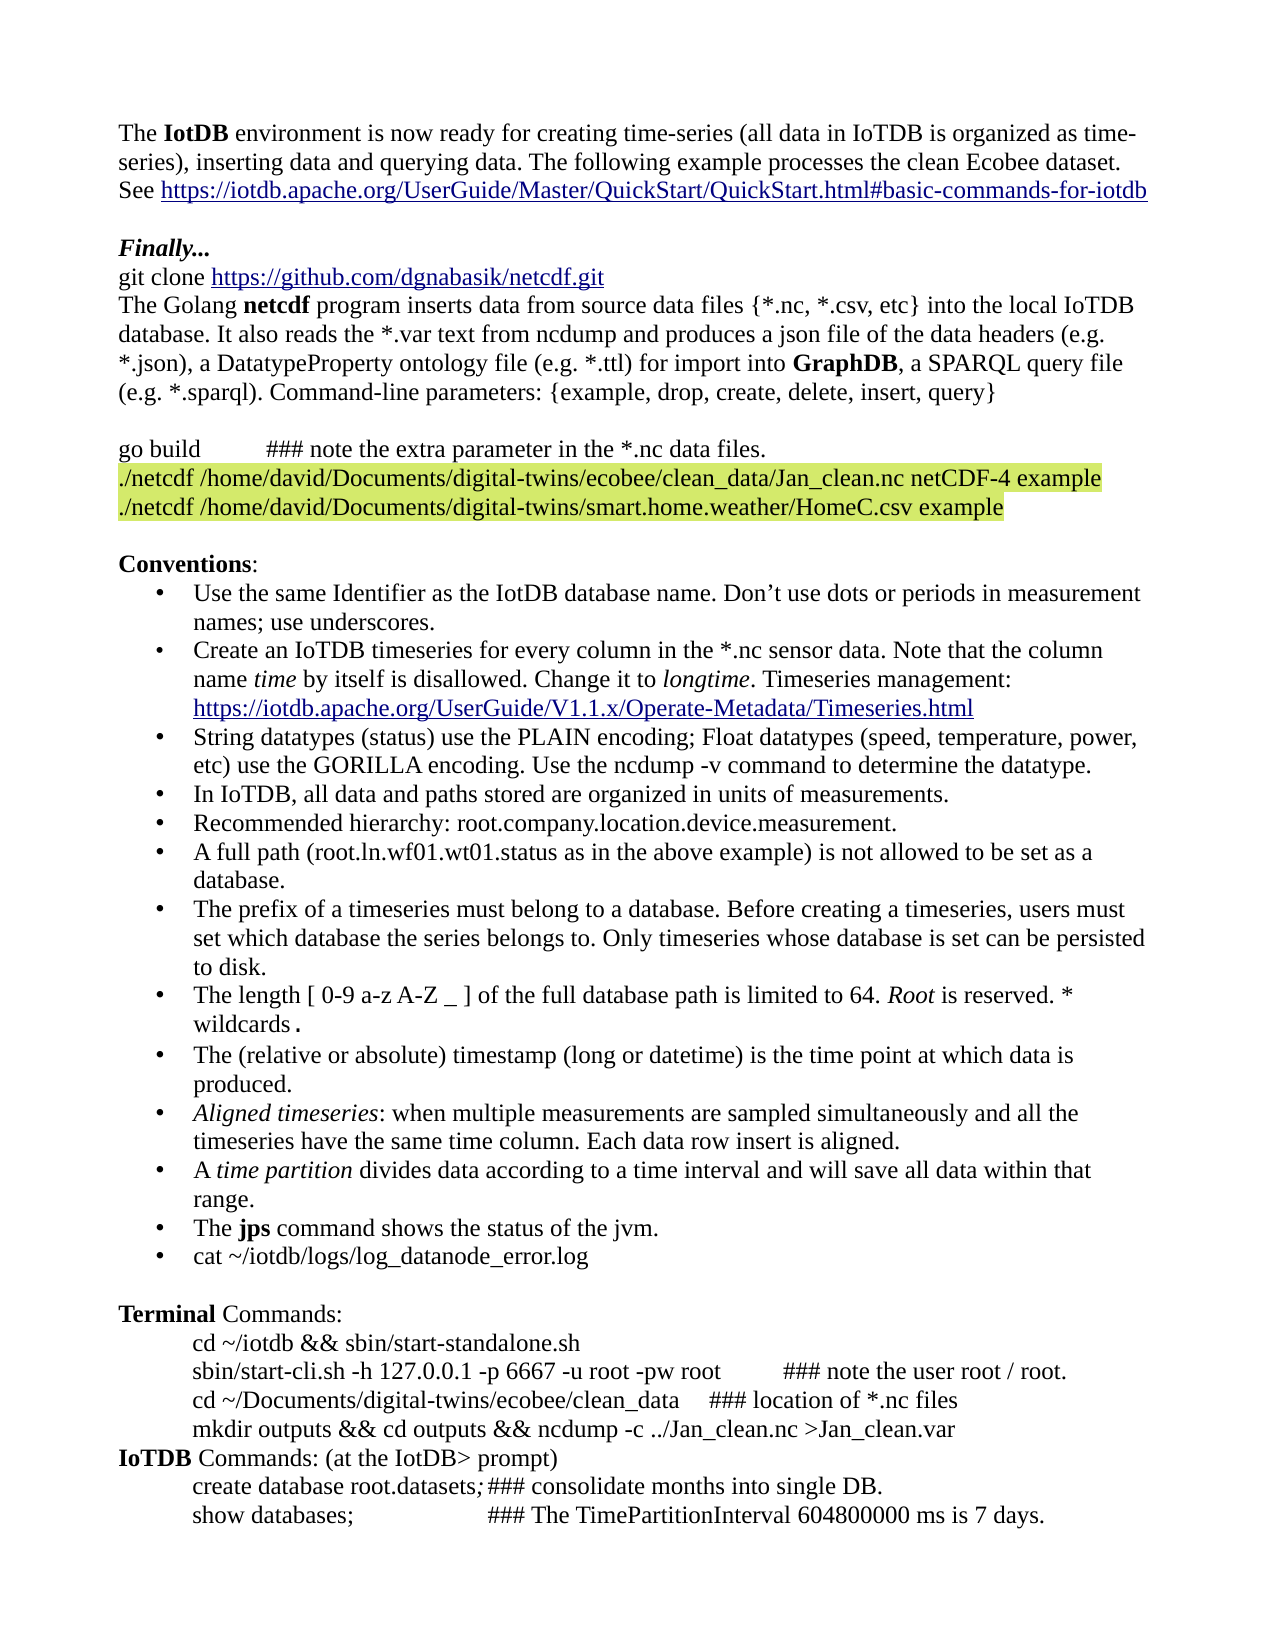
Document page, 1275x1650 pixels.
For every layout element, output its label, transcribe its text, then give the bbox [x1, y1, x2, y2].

text ./netcdf /home/david/Documents/digital-twins/ecobee/clean_data/Jan_clean.nc netCDF-4 example [118, 463, 1157, 492]
text cd ~/Documents/digital-twins/ecobee/clean_data ### location of *.nc files [192, 1385, 1157, 1414]
list The length [ 0-9 a-z A-Z _ ] of the full database path is limited to 64. Root is reserved. * wildcards. [156, 981, 1157, 1040]
text Finally... [118, 233, 1157, 262]
text Conventions: [118, 549, 1157, 578]
list Aligned timeseries: when multiple measurements are sampled simultaneously and all the timeseries have the same time column. Each data row insert is aligned. [156, 1098, 1157, 1155]
text Terminal Commands: [118, 1299, 1157, 1328]
list cat ~/iotdb/logs/log_datanode_error.log [156, 1241, 1157, 1270]
list A full path (root.ln.wf01.wt01.status as in the above example) is not allowed to be set as a database. [156, 837, 1157, 894]
text cd ~/iotdb && sbin/start-standalone.sh [192, 1328, 1157, 1356]
list The jps command shows the status of the jvm. [156, 1213, 1157, 1241]
text mkdir outputs && cd outputs && ncdump -c ../Jan_clean.nc >Jan_clean.var [192, 1414, 1157, 1443]
list String datatypes (status) use the PLAIN encoding; Float datatypes (speed, temperature, power, etc) use the GORILLA encoding. Use the ncdump -v command to determine the datatype. [156, 722, 1157, 779]
list Create an IoTDB timeseries for every column in the *.nc sensor data. Note that the column name time by itself is disallowed. Change it to longtime. Timeseries management: https://iotdb.apache.org/UserGuide/V1.1.x/Operate-Metadata/Timeseries.html [156, 636, 1157, 722]
list In IoTDB, all data and paths stored are organized in units of measurements. [156, 779, 1157, 808]
list Recommended hierarchy: root.company.location.device.measurement. [156, 808, 1157, 837]
text go build ### note the extra parameter in the *.nc data files. [118, 434, 1157, 463]
text IoTDB Commands: (at the IotDB> prompt) [118, 1443, 1157, 1471]
text sbin/start-cli.sh -h 127.0.0.1 -p 6667 -u root -pw root ### note the user root / root. [192, 1356, 1157, 1385]
text The Golang netcdf program inserts data from source data files {*.nc, *.csv, etc} into the local IoTDB database. It also reads the *.var text from ncdump and produces a json file of the data headers (e.g. *.json), a DatatypeProperty ontology file (e.g. *.ttl) for import into GraphDB, a SPARQL query file (e.g. *.sparql). Command-line parameters: {example, drop, create, delete, insert, query} [118, 291, 1157, 406]
text The IotDB environment is now ready for creating time-series (all data in IoTDB is organized as time-series), inserting data and querying data. The following example processes the clean Ecobee dataset. See https://iotdb.apache.org/UserGuide/Master/QuickStart/QuickStart.html#basic-commands-for-iotdb [118, 118, 1157, 204]
list The prefix of a timeseries must belong to a database. Before creating a timeseries, users must set which database the series belongs to. Only timeseries whose database is set can be persisted to disk. [156, 894, 1157, 981]
list The (relative or absolute) timestamp (long or datetime) is the time point at which data is produced. [156, 1040, 1157, 1098]
list Use the same Identifier as the IotDB database name. Don’t use dots or periods in measurement names; use underscores. [156, 578, 1157, 636]
text create database root.datasets; ### consolidate months into single DB. [192, 1471, 1157, 1500]
text git clone https://github.com/dgnabasik/netcdf.git [118, 262, 1157, 291]
list A time partition divides data according to a time interval and will save all data within that range. [156, 1155, 1157, 1213]
text ./netcdf /home/david/Documents/digital-twins/smart.home.weather/HomeC.csv example [118, 492, 1157, 521]
text show databases; ### The TimePartitionInterval 604800000 ms is 7 days. [192, 1500, 1157, 1529]
